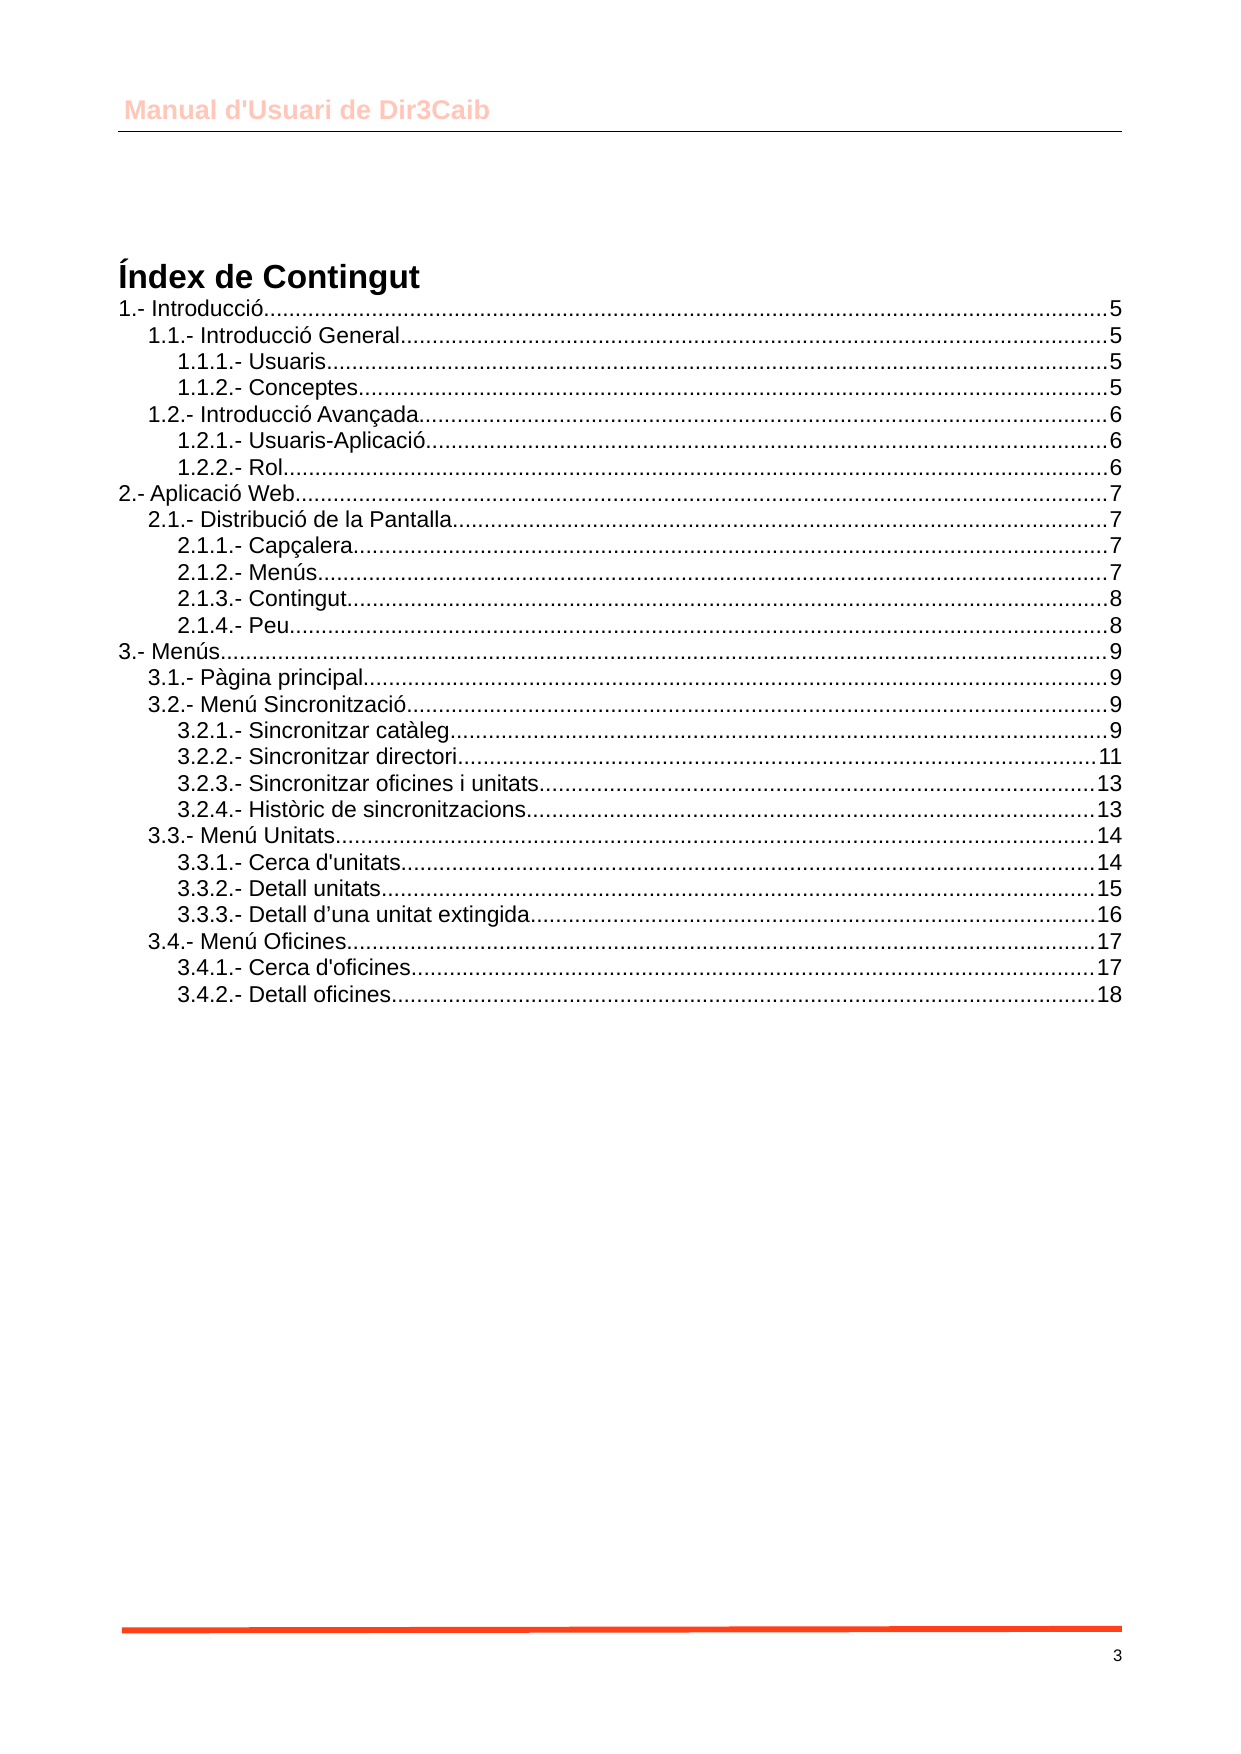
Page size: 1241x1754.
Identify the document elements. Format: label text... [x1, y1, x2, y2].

text 3.2.4.- Històric de sincronitzacions 13 [177, 796, 1122, 822]
text 3.- Menús 9 [118, 638, 1122, 664]
text 3.3.2.- Detall unitats 15 [177, 875, 1122, 901]
text 3.3.3.- Detall d’una unitat extingida 16 [177, 901, 1122, 928]
text 2.1.4.- Peu 8 [177, 612, 1122, 638]
text 3.2.1.- Sincronitzar catàleg 9 [177, 717, 1122, 743]
text 1.2.1.- Usuaris-Aplicació 6 [177, 427, 1122, 453]
subtitle Índex de Contingut [118, 257, 1122, 295]
text 1.2.2.- Rol 6 [177, 453, 1122, 480]
text 3.4.- Menú Oficines 17 [148, 928, 1122, 954]
text 2.- Aplicació Web 7 [118, 480, 1122, 506]
text 2.1.3.- Contingut 8 [177, 585, 1122, 612]
text 2.1.1.- Capçalera 7 [177, 532, 1122, 559]
text 1.- Introducció 5 [118, 295, 1122, 322]
text 3.2.- Menú Sincronització 9 [148, 691, 1122, 717]
text 1.2.- Introducció Avançada 6 [148, 401, 1122, 427]
text 3.1.- Pàgina principal 9 [148, 664, 1122, 691]
text 3.2.2.- Sincronitzar directori 11 [177, 743, 1122, 770]
text 3.3.- Menú Unitats 14 [148, 822, 1122, 849]
text 3.4.2.- Detall oficines 18 [177, 981, 1122, 1007]
text 3.4.1.- Cerca d'oficines 17 [177, 954, 1122, 981]
text 2.1.- Distribució de la Pantalla 7 [148, 506, 1122, 532]
text 2.1.2.- Menús 7 [177, 559, 1122, 585]
text 1.1.- Introducció General 5 [148, 322, 1122, 348]
text 1.1.1.- Usuaris 5 [177, 348, 1122, 374]
text 3.3.1.- Cerca d'unitats 14 [177, 849, 1122, 875]
text 1.1.2.- Conceptes 5 [177, 374, 1122, 401]
text 3.2.3.- Sincronitzar oficines i unitats 13 [177, 770, 1122, 796]
